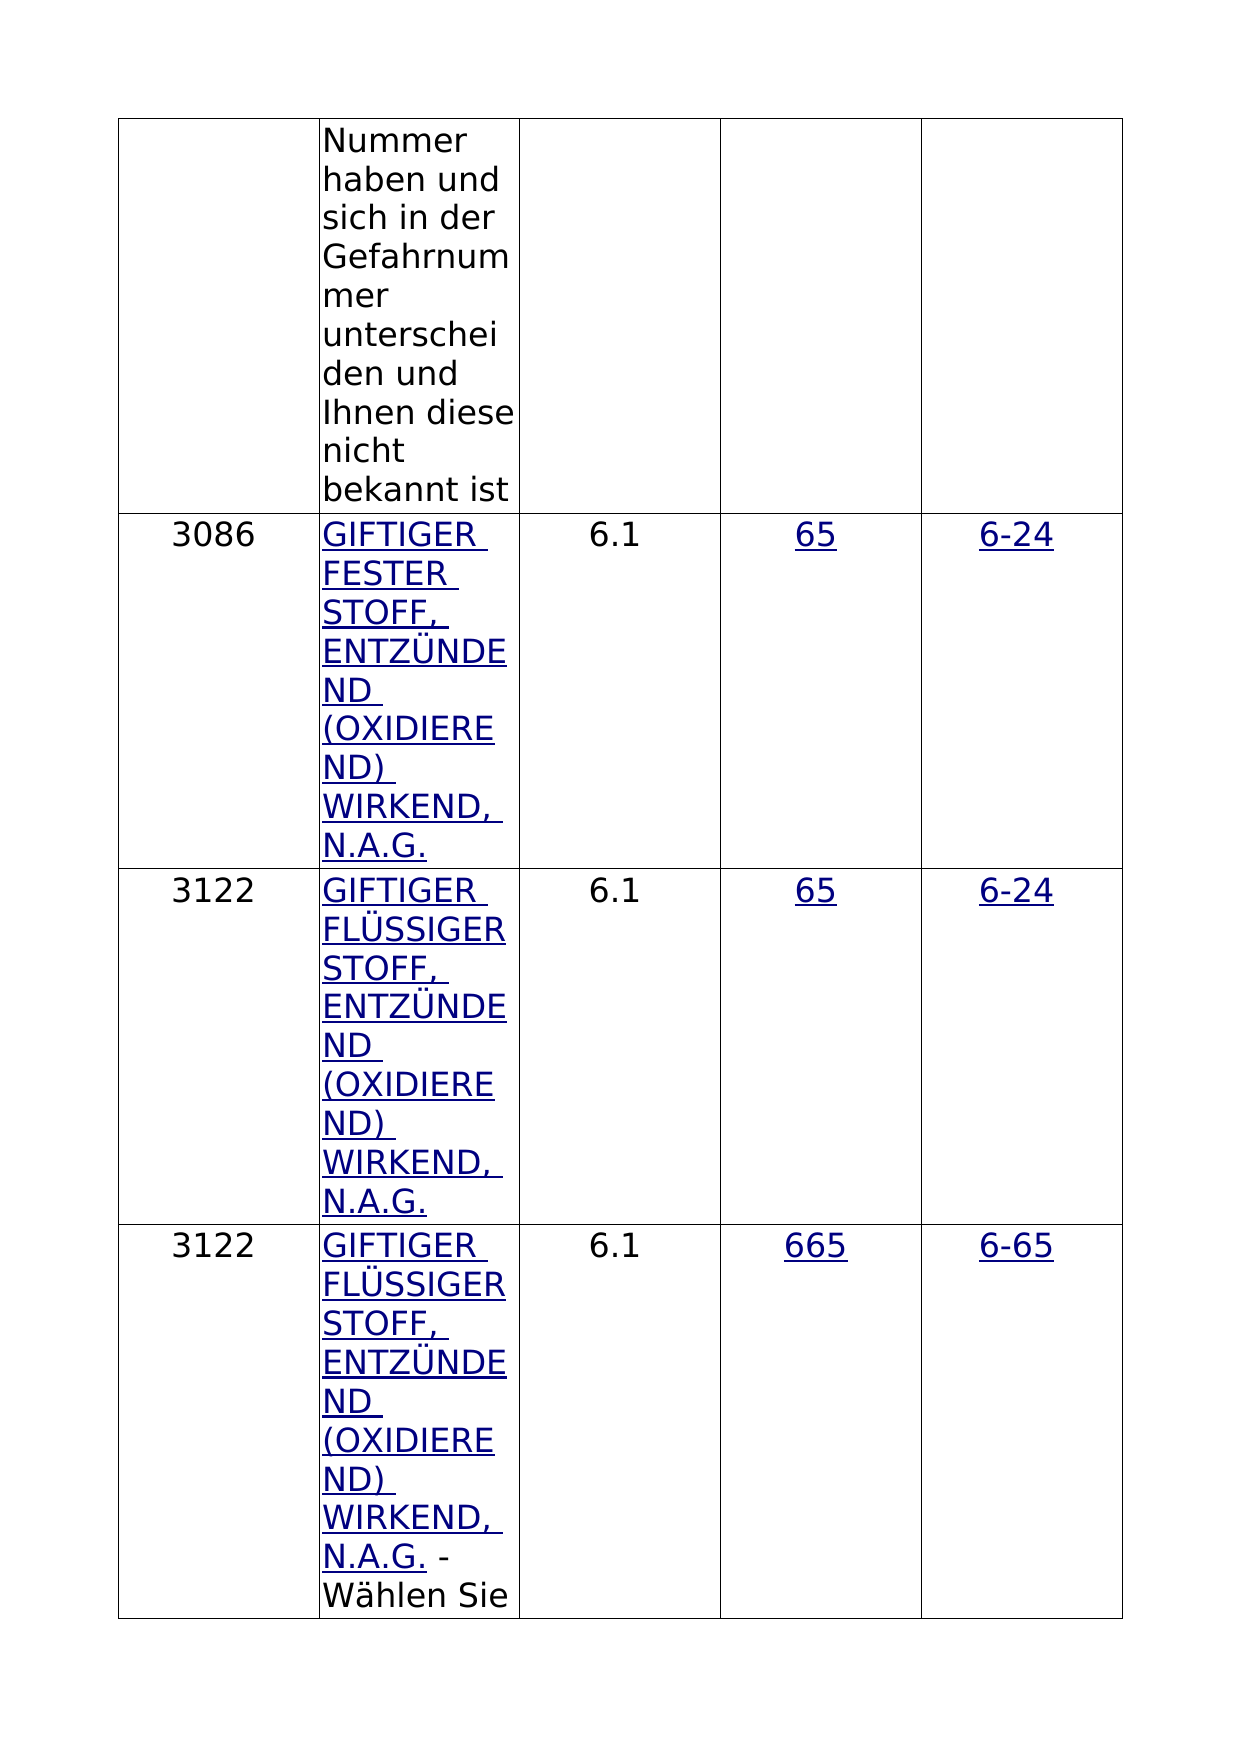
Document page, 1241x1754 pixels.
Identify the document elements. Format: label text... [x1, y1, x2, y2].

table_cell 3122 [119, 869, 319, 1224]
table_cell 6-24 [922, 869, 1122, 1224]
table_cell 65 [721, 869, 921, 1224]
table_cell 6.1 [520, 869, 720, 1224]
table_cell GIFTIGER FLÜSSIGER STOFF, ENTZÜNDEND (OXIDIEREND) WIRKEND, N.A.G. [320, 869, 519, 1224]
table_cell [721, 119, 921, 513]
table_cell [119, 119, 319, 513]
table_cell [922, 119, 1122, 513]
table_cell 65 [721, 514, 921, 868]
table_cell 6-65 [922, 1225, 1122, 1618]
table_cell 6.1 [520, 1225, 720, 1618]
table_cell 6.1 [520, 514, 720, 868]
table_cell GIFTIGER FLÜSSIGER STOFF, ENTZÜNDEND (OXIDIEREND) WIRKEND, N.A.G. - Wählen Sie [320, 1225, 519, 1618]
table_cell Nummer haben und sich in der Gefahrnummer unterscheiden und Ihnen diese nicht bekannt ist [320, 119, 519, 513]
table_cell [520, 119, 720, 513]
table_cell 665 [721, 1225, 921, 1618]
table_cell GIFTIGER FESTER STOFF, ENTZÜNDEND (OXIDIEREND) WIRKEND, N.A.G. [320, 514, 519, 868]
table_cell 3086 [119, 514, 319, 868]
table_cell 3122 [119, 1225, 319, 1618]
table_cell 6-24 [922, 514, 1122, 868]
